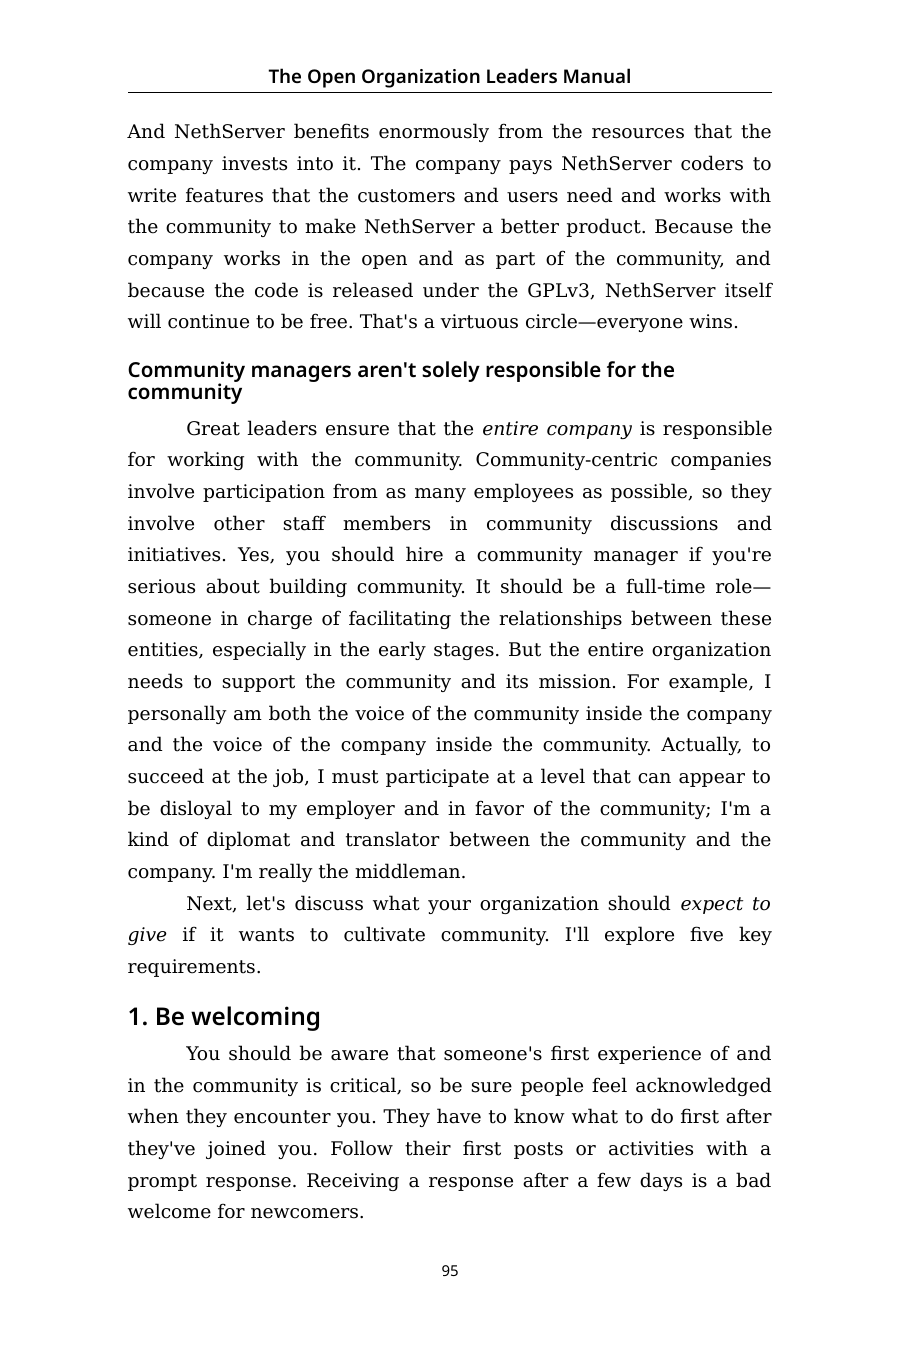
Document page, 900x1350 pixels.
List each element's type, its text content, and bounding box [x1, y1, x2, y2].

subtitle Community managers aren't solely responsible for the community [127, 358, 772, 406]
text Next, let's discuss what your organization should expect to give if it wants to cultivate community. I'll explore five key requirements. [127, 893, 772, 978]
subtitle 1. Be welcoming [127, 1003, 772, 1031]
text You should be aware that someone's first experience of and in the community is critical, so be sure people feel acknowledged when they encounter you. They have to know what to do first after they've joined you. Follow their first posts or activities with a prompt response. Receiving a response after a few days is a bad welcome for newcomers. [127, 1043, 772, 1223]
text And NethServer benefits enormously from the resources that the company invests into it. The company pays NethServer coders to write features that the customers and users need and works with the community to make NethServer a better product. Because the company works in the open and as part of the community, and because the code is released under the GPLv3, NethServer itself will continue to be free. That's a virtuous circle—everyone wins. [127, 121, 772, 333]
text Great leaders ensure that the entire company is responsible for working with the community. Community-centric companies involve participation from as many employees as possible, so they involve other staff members in community discussions and initiatives. Yes, you should hire a community manager if you're serious about building community. It should be a full-time role—someone in charge of facilitating the relationships between these entities, especially in the early stages. But the entire organization needs to support the community and its mission. For example, I personally am both the voice of the community inside the company and the voice of the company inside the community. Actually, to succeed at the job, I must participate at a level that can appear to be disloyal to my employer and in favor of the community; I'm a kind of diplomat and translator between the community and the company. I'm really the middleman. [127, 418, 772, 883]
